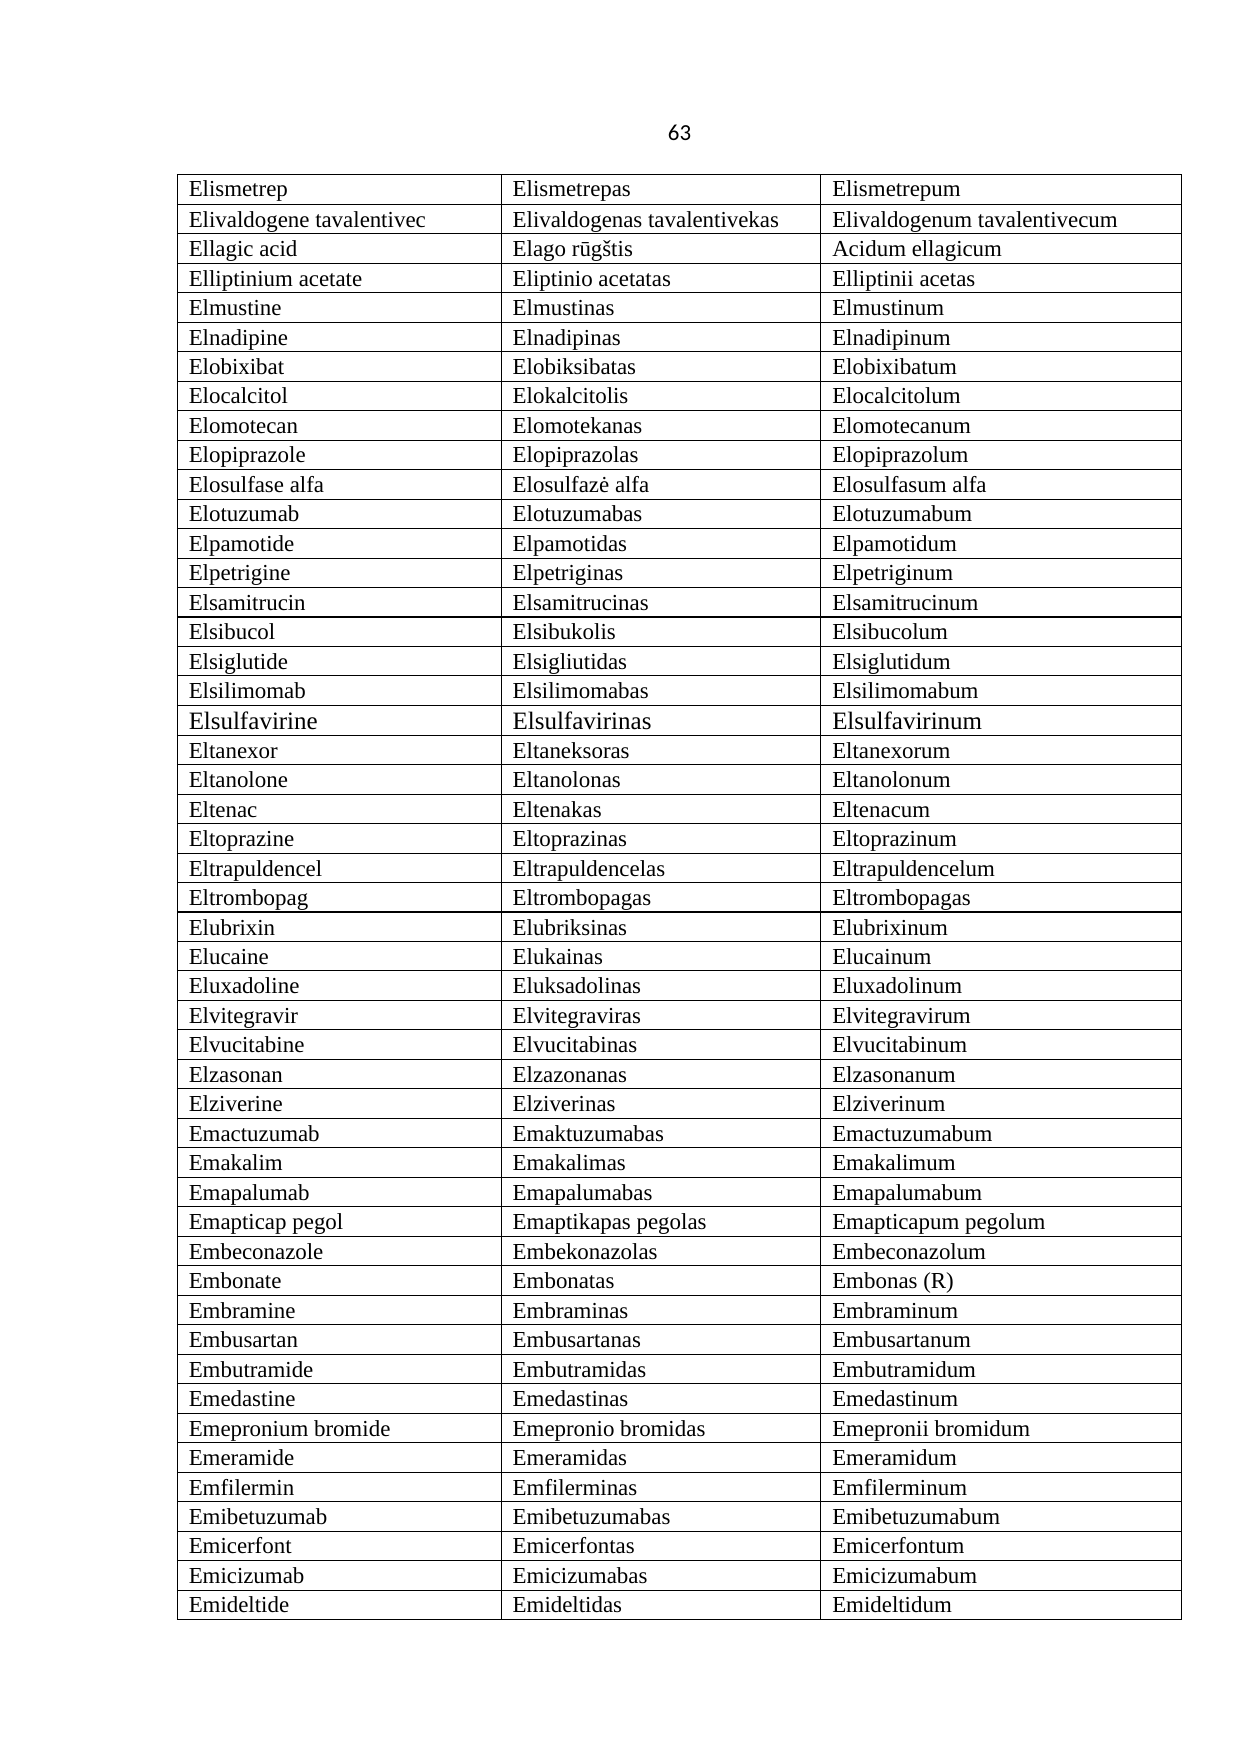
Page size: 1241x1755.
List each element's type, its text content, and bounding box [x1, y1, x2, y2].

table_cell Eltenacum [821, 795, 1181, 823]
table_cell Elsilimomabum [821, 676, 1181, 705]
table_cell Emedastinas [502, 1384, 820, 1413]
table_cell Eltanolonum [821, 765, 1181, 793]
table_cell Eliptinio acetatas [502, 264, 820, 292]
table_cell Elzazonanas [502, 1060, 820, 1088]
table_cell Embusartan [178, 1325, 501, 1354]
table_cell Emibetuzumab [178, 1502, 501, 1531]
table_cell Elvucitabine [178, 1030, 501, 1059]
table_cell Emapticapum pegolum [821, 1207, 1181, 1236]
table_cell Emibetuzumabum [821, 1502, 1181, 1531]
table_cell Embutramide [178, 1355, 501, 1383]
table_cell Emactuzumabum [821, 1119, 1181, 1147]
table_cell Eltoprazinum [821, 824, 1181, 852]
table_cell Emfilermin [178, 1473, 501, 1501]
table_cell Embonatas [502, 1266, 820, 1295]
table_cell Elvucitabinum [821, 1030, 1181, 1059]
table_cell Elsulfavirinas [502, 706, 820, 734]
table_cell Embraminum [821, 1296, 1181, 1324]
table_cell Eltaneksoras [502, 736, 820, 764]
table_cell Eltoprazine [178, 824, 501, 852]
table_cell Embutramidum [821, 1355, 1181, 1383]
table_cell Elopiprazole [178, 441, 501, 469]
table_cell Eltrombopagas [502, 883, 820, 911]
table_cell Elpetriginum [821, 559, 1181, 587]
table_cell Elmustine [178, 293, 501, 322]
table_cell Elucaine [178, 942, 501, 970]
table_cell Elocalcitol [178, 382, 501, 410]
table_cell Elsibucol [178, 618, 501, 646]
table_cell Eltrapuldencel [178, 854, 501, 882]
table_cell Elosulfazė alfa [502, 470, 820, 498]
table_cell Elivaldogene tavalentivec [178, 205, 501, 233]
table_cell Emideltidas [502, 1591, 820, 1619]
table_cell Elobixibat [178, 352, 501, 381]
table_cell Eltrombopag [178, 883, 501, 911]
table_cell Emepronium bromide [178, 1414, 501, 1442]
table_cell Emideltidum [821, 1591, 1181, 1619]
table_cell Eltanexorum [821, 736, 1181, 764]
table_cell Eltrapuldencelum [821, 854, 1181, 882]
table_cell Elsibukolis [502, 618, 820, 646]
table_cell Emeramidas [502, 1443, 820, 1472]
table_cell Embutramidas [502, 1355, 820, 1383]
table_cell Emapalumabas [502, 1178, 820, 1206]
table_cell Elvitegravir [178, 1001, 501, 1029]
table_cell Elsulfavirinum [821, 706, 1181, 734]
table_cell Elpamotidum [821, 529, 1181, 557]
table_cell Acidum ellagicum [821, 234, 1181, 263]
table_cell Emfilerminum [821, 1473, 1181, 1501]
table_cell Elismetrepum [821, 175, 1181, 204]
table_cell Elokalcitolis [502, 382, 820, 410]
table_cell Elucainum [821, 942, 1181, 970]
table_cell Elubrixinum [821, 913, 1181, 941]
table_cell Emapalumabum [821, 1178, 1181, 1206]
table_cell Elubrixin [178, 913, 501, 941]
table_cell Elsamitrucinas [502, 588, 820, 616]
table_cell Eltrombopagas [821, 883, 1181, 911]
table_cell Embonas (R) [821, 1266, 1181, 1295]
table_cell Emeramidum [821, 1443, 1181, 1472]
table_cell Elotuzumabum [821, 500, 1181, 528]
table_cell Embusartanum [821, 1325, 1181, 1354]
table_cell Elliptinium acetate [178, 264, 501, 292]
table_cell Elpamotidas [502, 529, 820, 557]
table_cell Emicerfontas [502, 1532, 820, 1560]
table_cell Elsilimomabas [502, 676, 820, 705]
table_cell Elliptinii acetas [821, 264, 1181, 292]
table_cell Elsamitrucinum [821, 588, 1181, 616]
table_cell Elosulfasum alfa [821, 470, 1181, 498]
table_cell Emicerfontum [821, 1532, 1181, 1560]
table_cell Elsiglutidum [821, 647, 1181, 675]
table_cell Eltenac [178, 795, 501, 823]
table_cell Eluksadolinas [502, 971, 820, 1000]
table_cell Emakalim [178, 1148, 501, 1177]
table_cell Elziverine [178, 1089, 501, 1118]
table_cell Elsilimomab [178, 676, 501, 705]
table_cell Emedastinum [821, 1384, 1181, 1413]
table_cell Elobixibatum [821, 352, 1181, 381]
table_cell Emeramide [178, 1443, 501, 1472]
table_cell Emactuzumab [178, 1119, 501, 1147]
table_cell Emepronii bromidum [821, 1414, 1181, 1442]
table_cell Emicizumabum [821, 1561, 1181, 1589]
table_cell Elmustinum [821, 293, 1181, 322]
table_cell Elvitegraviras [502, 1001, 820, 1029]
table_cell Elpetrigine [178, 559, 501, 587]
table_cell Elago rūgštis [502, 234, 820, 263]
table_cell Eluxadolinum [821, 971, 1181, 1000]
table_cell Emicerfont [178, 1532, 501, 1560]
table_cell Elziverinas [502, 1089, 820, 1118]
table_cell Eltoprazinas [502, 824, 820, 852]
table_cell Elopiprazolas [502, 441, 820, 469]
table_cell Elnadipinum [821, 323, 1181, 351]
table_cell Elsibucolum [821, 618, 1181, 646]
table_cell Elukainas [502, 942, 820, 970]
table_cell Elismetrepas [502, 175, 820, 204]
table_cell Elziverinum [821, 1089, 1181, 1118]
table_cell Elismetrep [178, 175, 501, 204]
table_cell Embonate [178, 1266, 501, 1295]
table_cell Embusartanas [502, 1325, 820, 1354]
table_cell Elivaldogenum tavalentivecum [821, 205, 1181, 233]
table_cell Elobiksibatas [502, 352, 820, 381]
table_cell Emapalumab [178, 1178, 501, 1206]
table_cell Eltanexor [178, 736, 501, 764]
table_cell Elomotecan [178, 411, 501, 439]
table_cell Elzasonanum [821, 1060, 1181, 1088]
table_cell Embeconazolum [821, 1237, 1181, 1265]
table_cell Embraminas [502, 1296, 820, 1324]
table_cell Elsiglutide [178, 647, 501, 675]
table_cell Eltanolonas [502, 765, 820, 793]
table_cell Emedastine [178, 1384, 501, 1413]
table_cell Embekonazolas [502, 1237, 820, 1265]
table_cell Elnadipine [178, 323, 501, 351]
table_cell Emakalimas [502, 1148, 820, 1177]
table_cell Elubriksinas [502, 913, 820, 941]
table_cell Ellagic acid [178, 234, 501, 263]
table_cell Elosulfase alfa [178, 470, 501, 498]
table_cell Emapticap pegol [178, 1207, 501, 1236]
table_cell Emideltide [178, 1591, 501, 1619]
table_cell Emfilerminas [502, 1473, 820, 1501]
table_cell Eluxadoline [178, 971, 501, 1000]
table_cell Eltenakas [502, 795, 820, 823]
table_cell Elmustinas [502, 293, 820, 322]
table_cell Emaptikapas pegolas [502, 1207, 820, 1236]
table_cell Elsigliutidas [502, 647, 820, 675]
table_cell Elnadipinas [502, 323, 820, 351]
table_cell Elivaldogenas tavalentivekas [502, 205, 820, 233]
table_cell Emaktuzumabas [502, 1119, 820, 1147]
table_cell Elpetriginas [502, 559, 820, 587]
table_cell Eltanolone [178, 765, 501, 793]
table_cell Elotuzumab [178, 500, 501, 528]
table_cell Embeconazole [178, 1237, 501, 1265]
table_cell Elsamitrucin [178, 588, 501, 616]
table_cell Elomotekanas [502, 411, 820, 439]
table_cell Emicizumab [178, 1561, 501, 1589]
table_cell Elomotecanum [821, 411, 1181, 439]
table_cell Emepronio bromidas [502, 1414, 820, 1442]
table_cell Elvucitabinas [502, 1030, 820, 1059]
table_cell Emakalimum [821, 1148, 1181, 1177]
table_cell Elvitegravirum [821, 1001, 1181, 1029]
table_cell Elpamotide [178, 529, 501, 557]
table_cell Embramine [178, 1296, 501, 1324]
table_cell Elotuzumabas [502, 500, 820, 528]
table_cell Elocalcitolum [821, 382, 1181, 410]
table_cell Emibetuzumabas [502, 1502, 820, 1531]
table_cell Elzasonan [178, 1060, 501, 1088]
table_cell Elopiprazolum [821, 441, 1181, 469]
table_cell Eltrapuldencelas [502, 854, 820, 882]
table_cell Emicizumabas [502, 1561, 820, 1589]
table_cell Elsulfavirine [178, 706, 501, 734]
